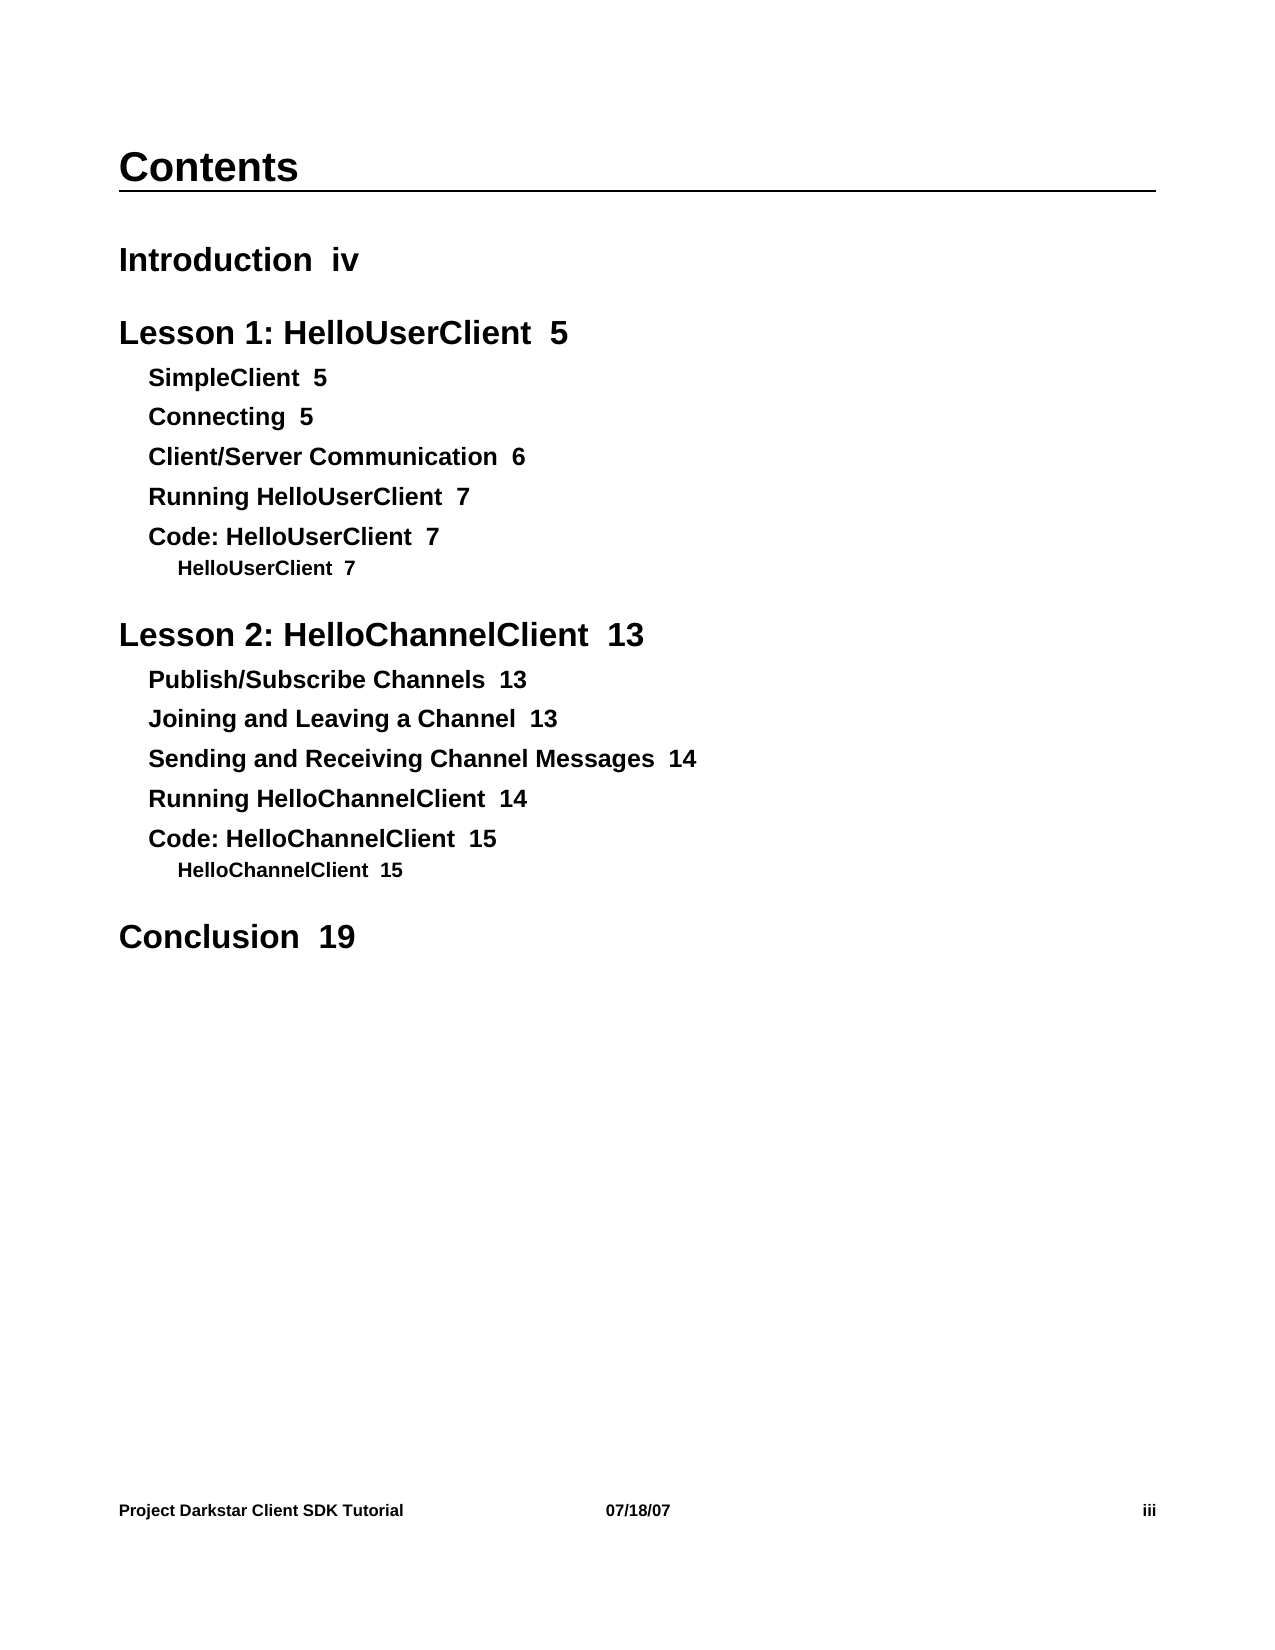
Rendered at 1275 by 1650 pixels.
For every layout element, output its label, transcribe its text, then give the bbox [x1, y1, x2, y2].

text Code: HelloChannelClient 15 [148, 825, 1156, 853]
text SimpleClient 5 [148, 363, 1156, 391]
text Joining and Leaving a Channel 13 [148, 705, 1156, 733]
text HelloUserClient 7 [177, 557, 1156, 580]
subtitle Contents [118, 143, 1156, 192]
text Running HelloUserClient 7 [148, 483, 1156, 511]
text Code: HelloUserClient 7 [148, 523, 1156, 551]
text Publish/Subscribe Channels 13 [148, 665, 1156, 693]
text Introduction iv [118, 241, 1156, 278]
text Conclusion 19 [118, 918, 1156, 956]
text Lesson 1: HelloUserClient 5 [118, 314, 1156, 351]
text Lesson 2: HelloChannelClient 13 [118, 616, 1156, 653]
text Running HelloChannelClient 14 [148, 785, 1156, 813]
text Sending and Receiving Channel Messages 14 [148, 745, 1156, 773]
text Connecting 5 [148, 403, 1156, 431]
text HelloChannelClient 15 [177, 859, 1156, 882]
text Client/Server Communication 6 [148, 443, 1156, 471]
